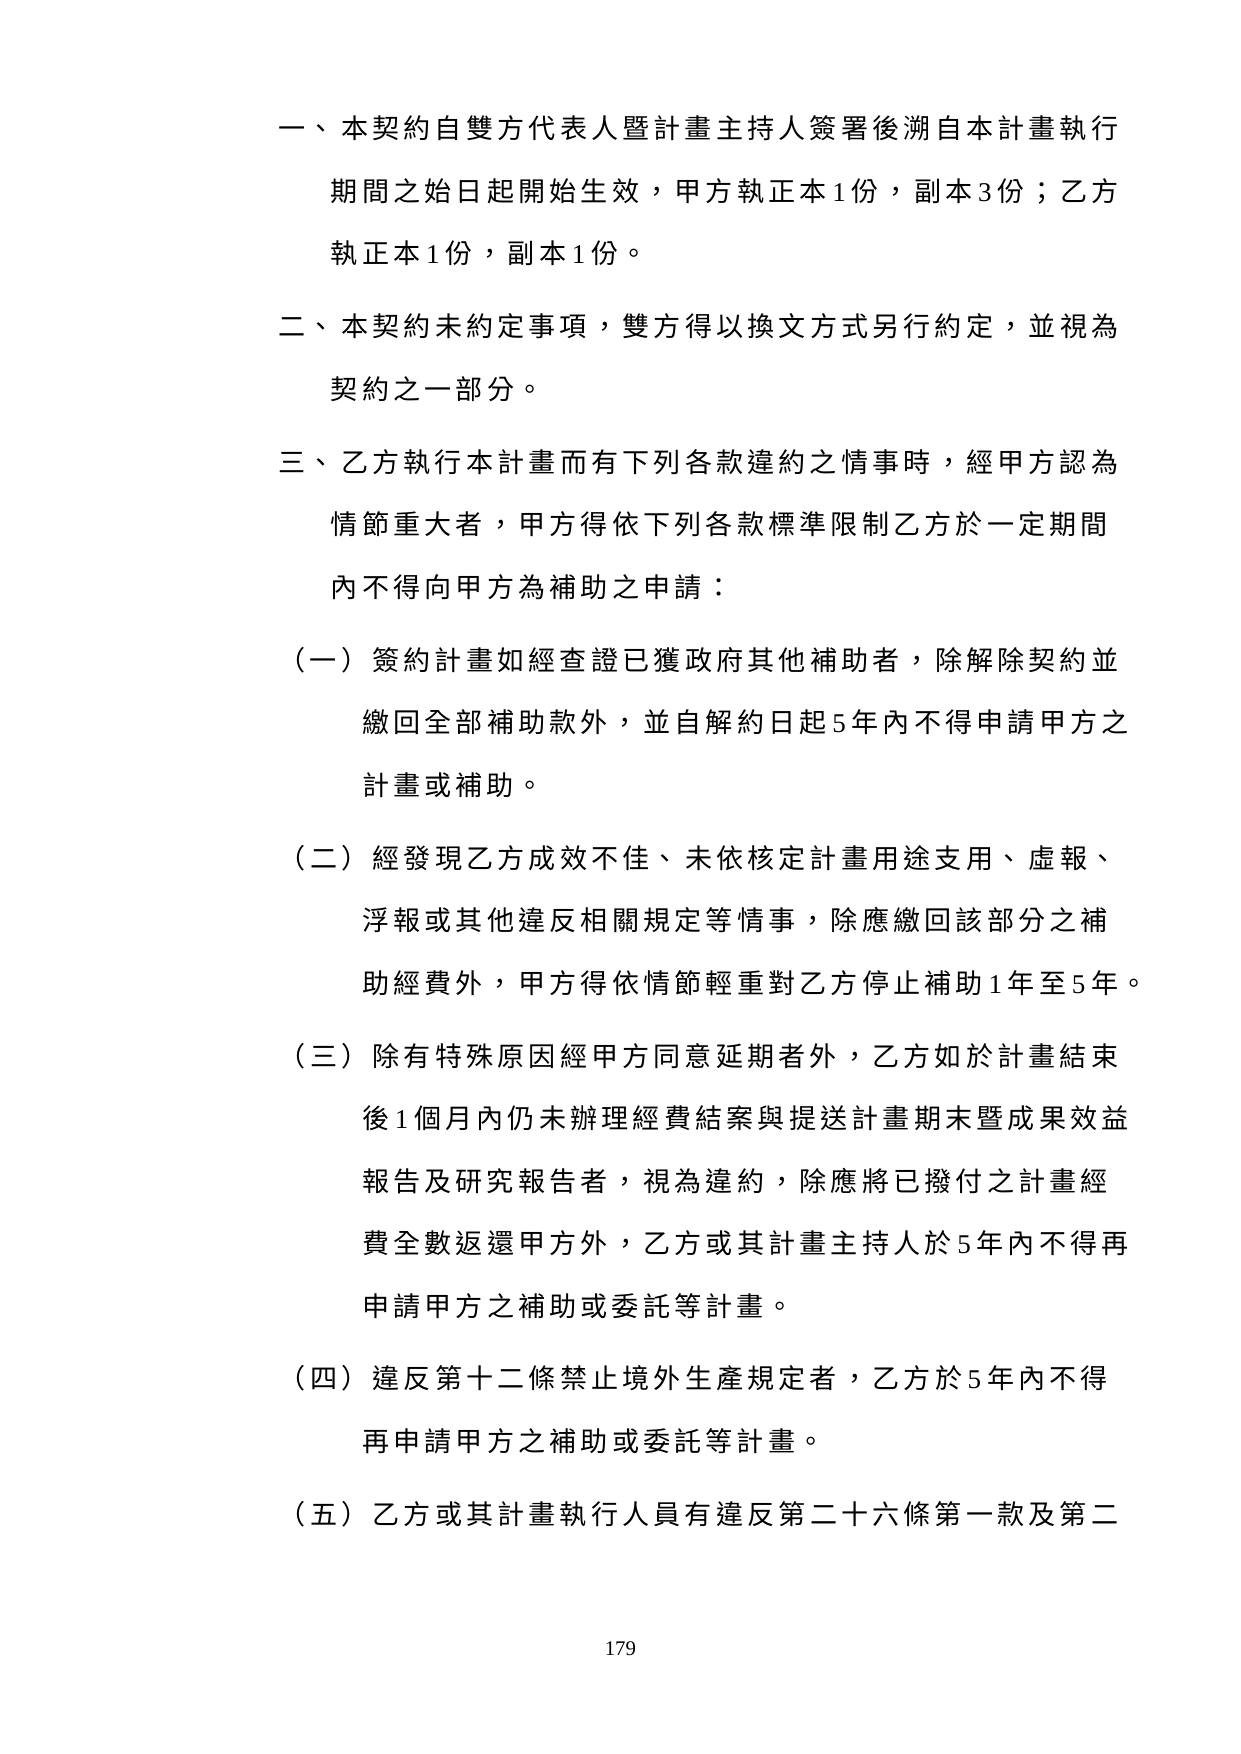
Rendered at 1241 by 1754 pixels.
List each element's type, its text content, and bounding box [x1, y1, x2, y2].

text 三、乙方執行本計畫而有下列各款違約之情事時，經甲方認為情節重大者，甲方得依下列各款標準限制乙方於一定期間內不得向甲方為補助之申請： [272, 419, 1131, 606]
text （三）除有特殊原因經甲方同意延期者外，乙方如於計畫結束後1個月內仍未辦理經費結案與提送計畫期末暨成果效益報告及研究報告者，視為違約，除應將已撥付之計畫經費全數返還甲方外，乙方或其計畫主持人於5年內不得再申請甲方之補助或委託等計畫。 [272, 1012, 1131, 1325]
text 二、本契約未約定事項，雙方得以換文方式另行約定，並視為契約之一部分。 [272, 283, 1131, 408]
text （二）經發現乙方成效不佳、未依核定計畫用途支用、虛報、浮報或其他違反相關規定等情事，除應繳回該部分之補助經費外，甲方得依情節輕重對乙方停止補助1年至5年。 [272, 814, 1131, 1002]
text 一、本契約自雙方代表人暨計畫主持人簽署後溯自本計畫執行期間之始日起開始生效，甲方執正本1份，副本3份；乙方執正本1份，副本1份。 [272, 85, 1131, 273]
text （五）乙方或其計畫執行人員有違反第二十六條第一款及第二 [272, 1471, 1131, 1533]
text （一）簽約計畫如經查證已獲政府其他補助者，除解除契約並繳回全部補助款外，並自解約日起5年內不得申請甲方之計畫或補助。 [272, 617, 1131, 804]
text （四）違反第十二條禁止境外生產規定者，乙方於5年內不得再申請甲方之補助或委託等計畫。 [272, 1335, 1131, 1460]
